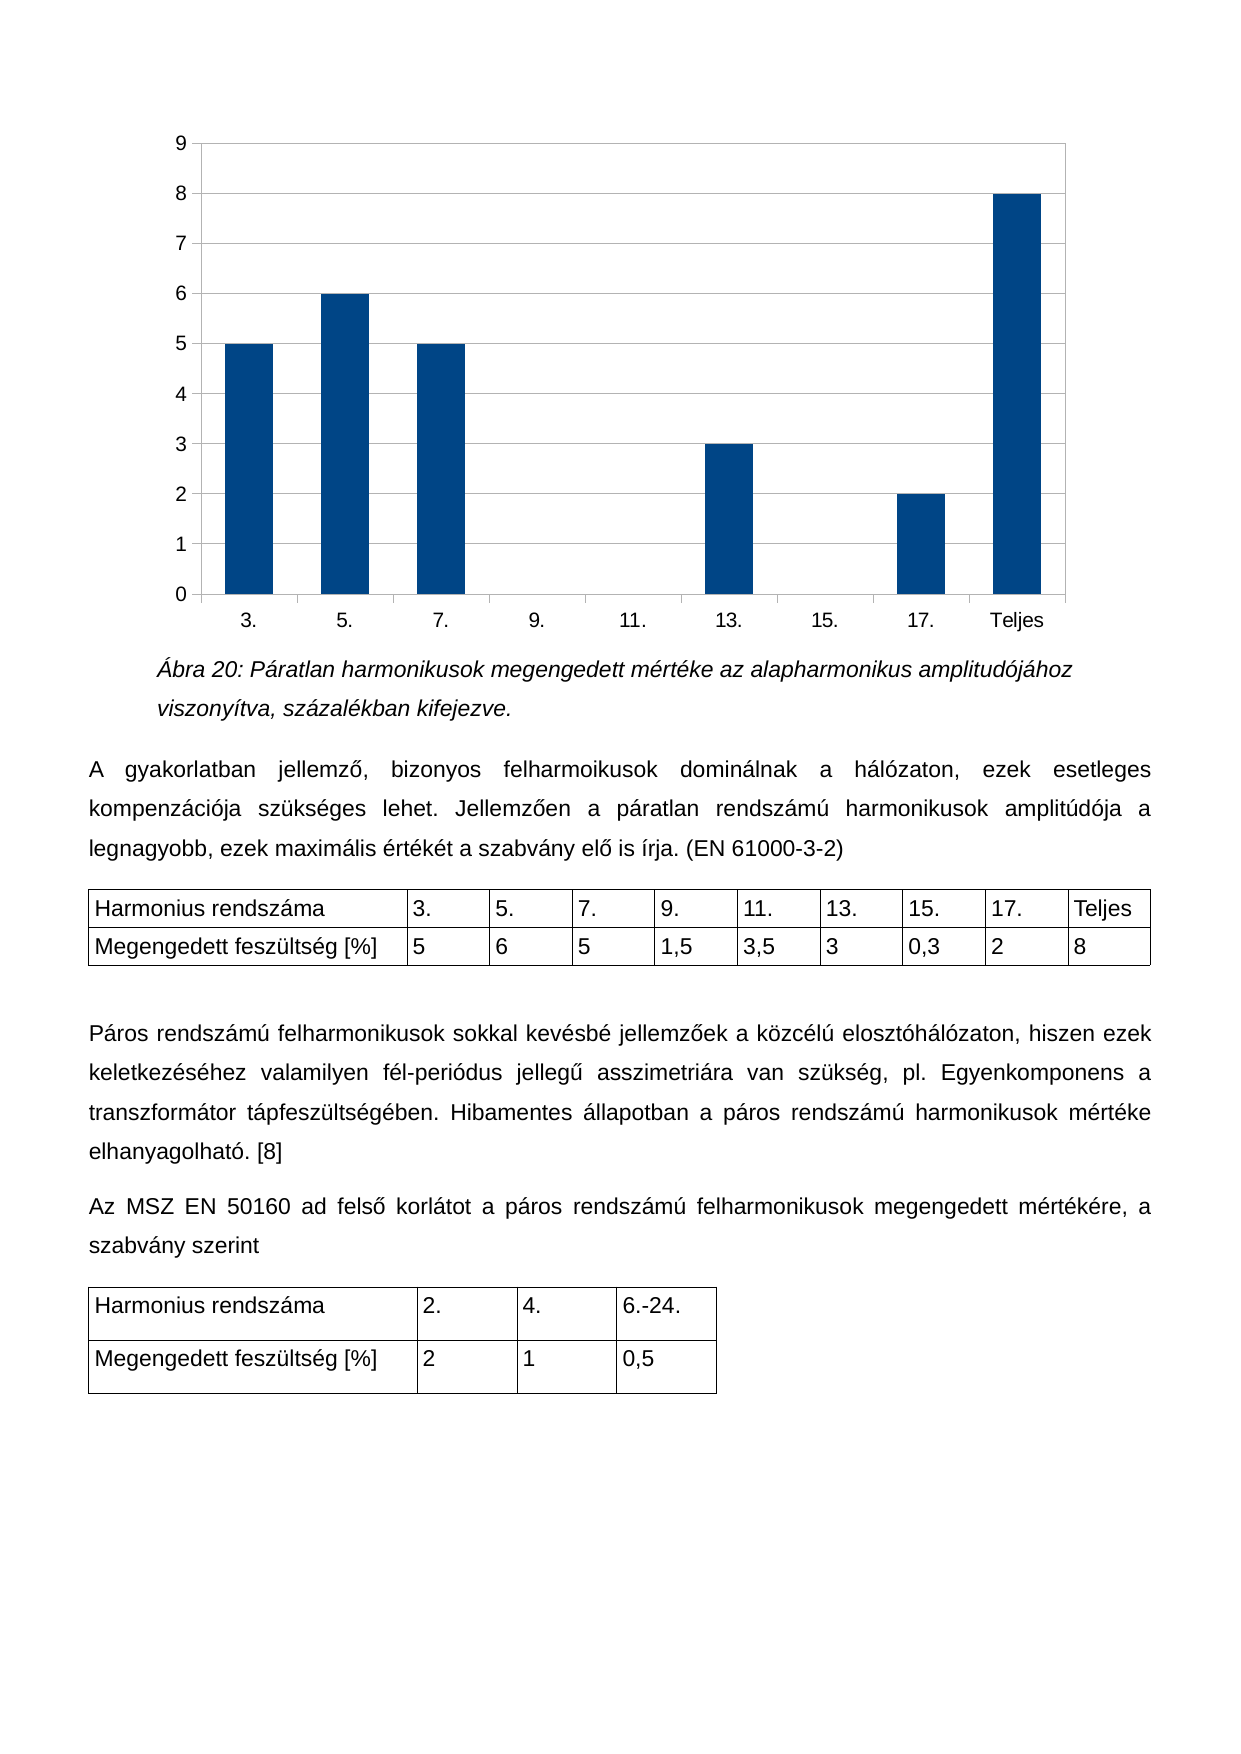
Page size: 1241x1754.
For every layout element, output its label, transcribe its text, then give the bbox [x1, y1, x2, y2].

table_header 9. [655, 890, 737, 927]
table_header 4. [518, 1288, 616, 1339]
table_cell 2 [418, 1341, 517, 1392]
table_header 13. [821, 890, 902, 927]
table_header 15. [903, 890, 985, 927]
table_cell Megengedett feszültség [%] [89, 928, 407, 965]
table_header 11. [738, 890, 820, 927]
table_header 7. [573, 890, 654, 927]
table_cell Megengedett feszültség [%] [89, 1341, 417, 1392]
table_header 5. [490, 890, 572, 927]
text Páros rendszámú felharmonikusok sokkal kevésbé jellemzőek a közcélú elosztóhálózaton, hiszen ezek keletkezéséhez valamilyen fél-periódus jellegű asszimetriára van szükség, pl. Egyenkomponens a transzformátor tápfeszültségében. Hibamentes állapotban a páros rendszámú harmonikusok mértéke elhanyagolható. [8] [88, 1020, 1152, 1164]
table_header 17. [986, 890, 1068, 927]
table_cell 5 [408, 928, 489, 965]
table_header 2. [418, 1288, 517, 1339]
table_cell 6 [490, 928, 572, 965]
table_header Teljes [1069, 890, 1150, 927]
table_cell 0,5 [617, 1341, 716, 1392]
table_cell 8 [1069, 928, 1150, 965]
text A gyakorlatban jellemző, bizonyos felharmoikusok dominálnak a hálózaton, ezek esetleges kompenzációja szükséges lehet. Jellemzően a páratlan rendszámú harmonikusok amplitúdója a legnagyobb, ezek maximális értékét a szabvány elő is írja. (EN 61000-3-2) [88, 88, 1152, 861]
table_cell 1 [518, 1341, 616, 1392]
table_cell 1,5 [655, 928, 737, 965]
table_header 6.-24. [617, 1288, 716, 1339]
table_cell 5 [573, 928, 654, 965]
table_cell 3 [821, 928, 902, 965]
table_header Harmonius rendszáma [89, 890, 407, 927]
table_header 3. [408, 890, 489, 927]
text Az MSZ EN 50160 ad felső korlátot a páros rendszámú felharmonikusok megengedett mértékére, a szabvány szerint [88, 1193, 1152, 1258]
table_cell 2 [986, 928, 1068, 965]
table_cell 3,5 [738, 928, 820, 965]
table_header Harmonius rendszáma [89, 1288, 417, 1339]
text Ábra 20: Páratlan harmonikusok megengedett mértéke az alapharmonikus amplitudójához viszonyítva, százalékban kifejezve. [157, 121, 1084, 722]
table_cell 0,3 [903, 928, 985, 965]
